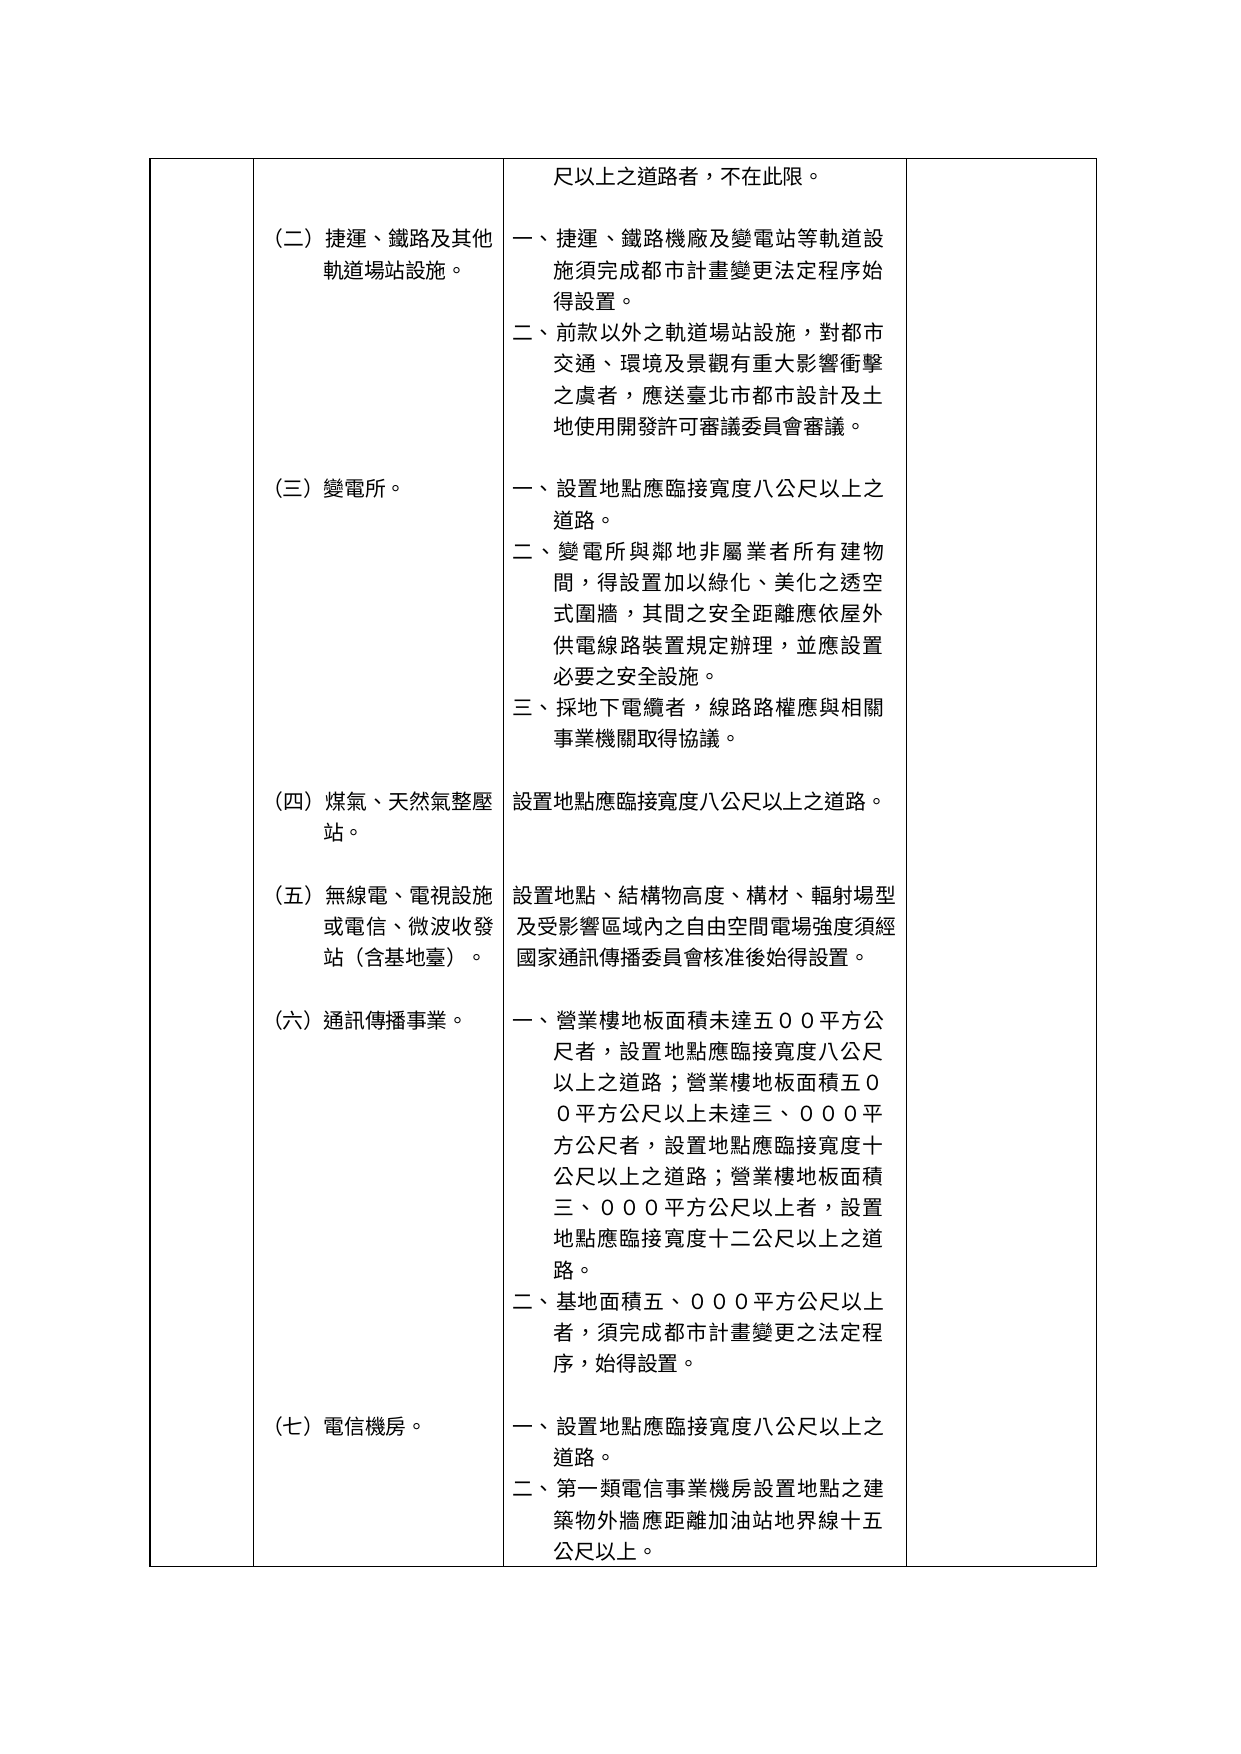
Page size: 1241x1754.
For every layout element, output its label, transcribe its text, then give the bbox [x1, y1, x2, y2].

table_cell [151, 159, 253, 1566]
table_cell （二）捷運、鐵路及其他軌道場站設施。 （三）變電所。 （四）煤氣、天然氣整壓站。 （五）無線電、電視設施或電信、微波收發站（含基地臺）。 （六）通訊傳播事業。 （七）電信機房。 [254, 159, 503, 1566]
table_cell 尺以上之道路者，不在此限。 一、捷運、鐵路機廠及變電站等軌道設施須完成都市計畫變更法定程序始得設置。 二、前款以外之軌道場站設施，對都市交通、環境及景觀有重大影響衝擊之虞者，應送臺北市都市設計及土地使用開發許可審議委員會審議。 一、設置地點應臨接寬度八公尺以上之道路。 二、變電所與鄰地非屬業者所有建物間，得設置加以綠化、美化之透空式圍牆，其間之安全距離應依屋外供電線路裝置規定辦理，並應設置必要之安全設施。 三、採地下電纜者，線路路權應與相關事業機關取得協議。 設置地點應臨接寬度八公尺以上之道路。 設置地點、結構物高度、構材、輻射場型及受影響區域內之自由空間電場強度須經國家通訊傳播委員會核准後始得設置。 一、營業樓地板面積未達五００平方公尺者，設置地點應臨接寬度八公尺以上之道路；營業樓地板面積五００平方公尺以上未達三、０００平方公尺者，設置地點應臨接寬度十公尺以上之道路；營業樓地板面積三、０００平方公尺以上者，設置地點應臨接寬度十二公尺以上之道路。 二、基地面積五、０００平方公尺以上者，須完成都市計畫變更之法定程序，始得設置。 一、設置地點應臨接寬度八公尺以上之道路。 二、第一類電信事業機房設置地點之建築物外牆應距離加油站地界線十五公尺以上。 [504, 159, 906, 1566]
table_cell [907, 159, 1096, 1566]
